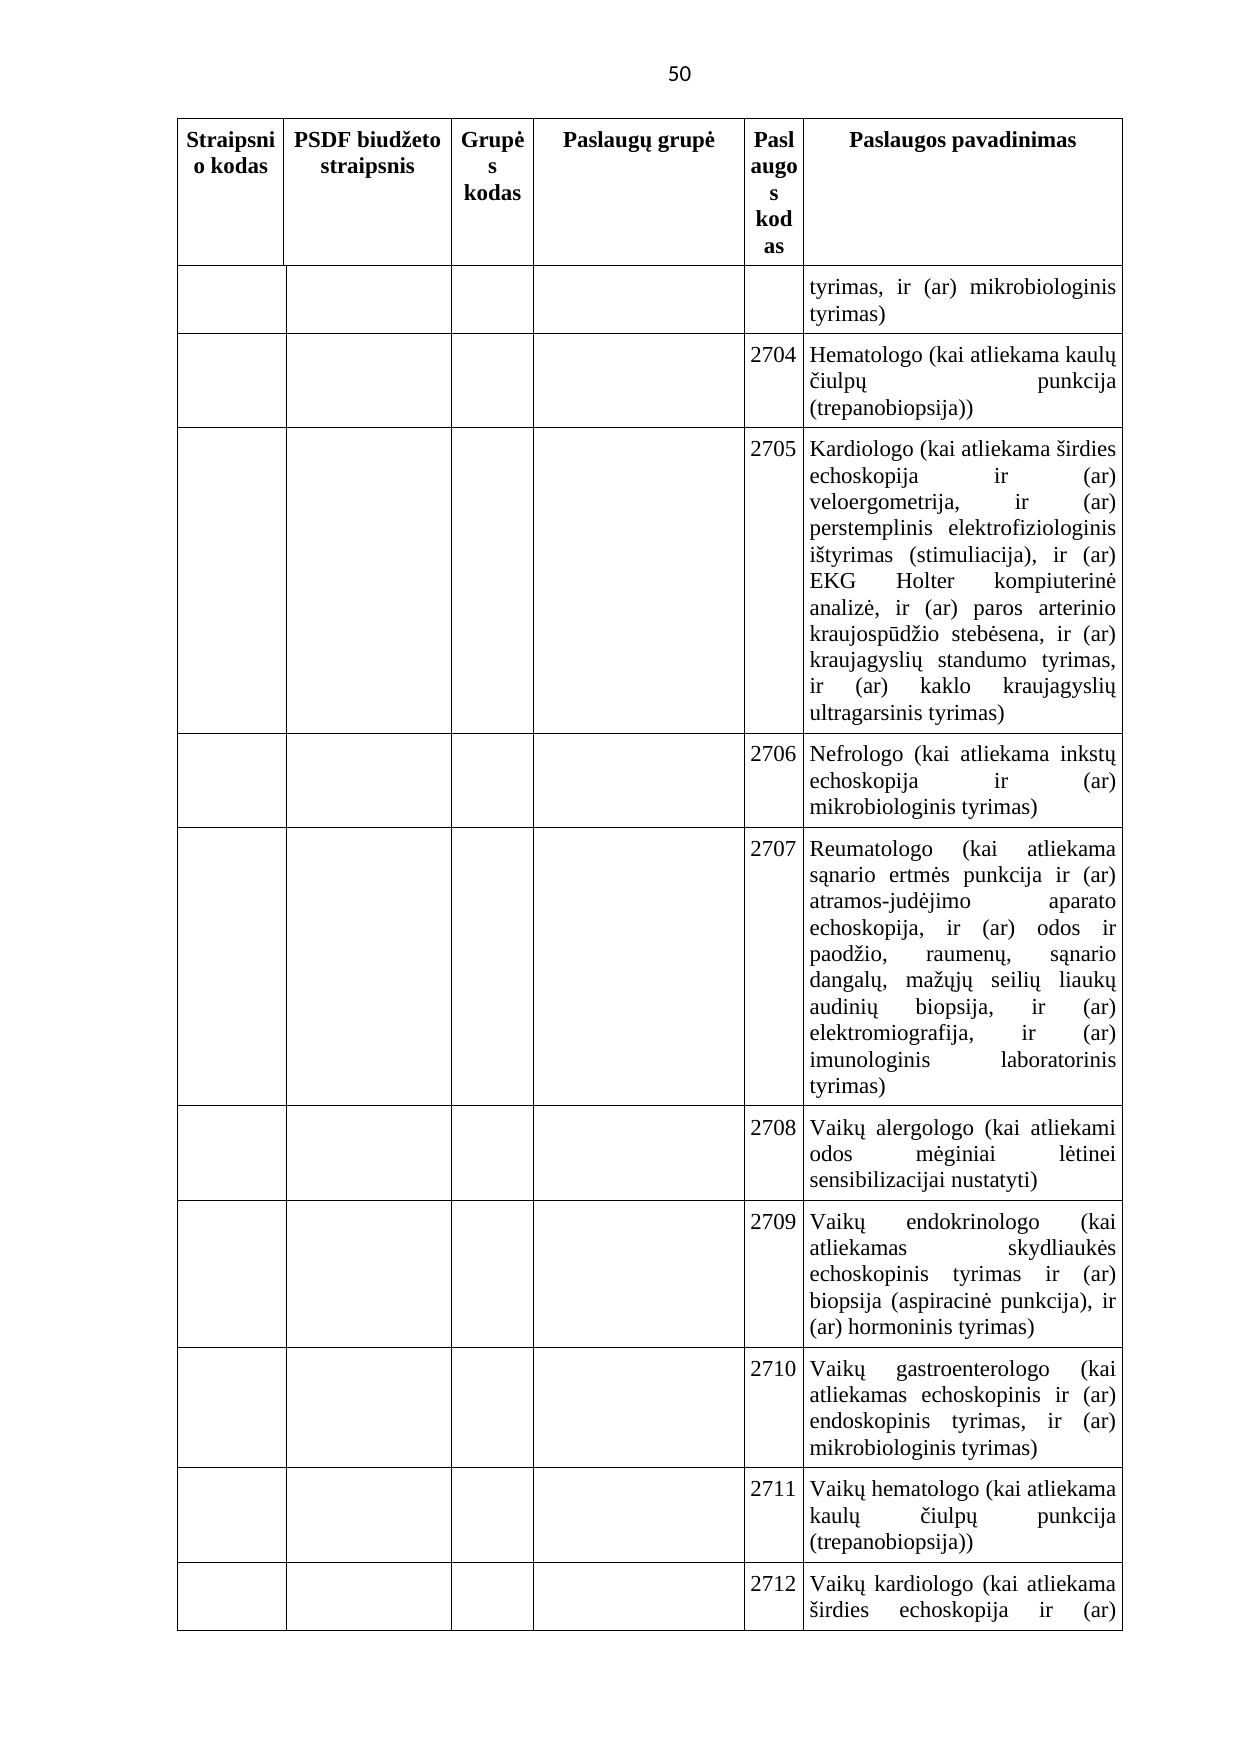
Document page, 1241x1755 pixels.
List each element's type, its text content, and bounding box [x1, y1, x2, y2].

table_cell [452, 266, 533, 333]
table_cell 2710 [745, 1348, 803, 1467]
table_cell [287, 428, 451, 732]
table_cell [534, 428, 744, 732]
table_cell [452, 734, 533, 827]
table_cell 2704 [745, 334, 803, 427]
table_cell [287, 1201, 451, 1347]
table_header PSDF biudžeto straipsnis [284, 119, 451, 265]
table_cell [534, 1348, 744, 1467]
table_header Paslaugos pavadinimas [804, 119, 1122, 265]
table_cell [178, 1106, 286, 1200]
table_cell [534, 334, 744, 427]
table_cell 2706 [745, 734, 803, 827]
table_cell [534, 828, 744, 1105]
table_header Straipsnio kodas [178, 119, 283, 265]
table_cell [452, 1468, 533, 1562]
table_cell [287, 334, 451, 427]
table_cell Vaikų alergologo (kai atliekami odos mėginiai lėtinei sensibilizacijai nustatyti) [804, 1106, 1122, 1200]
table_cell Vaikų endokrinologo (kai atliekamas skydliaukės echoskopinis tyrimas ir (ar) biopsija (aspiracinė punkcija), ir (ar) hormoninis tyrimas) [804, 1201, 1122, 1347]
table_cell [287, 828, 451, 1105]
table_cell [452, 1563, 533, 1629]
table_cell [178, 1468, 286, 1562]
table_cell [452, 1201, 533, 1347]
table_cell [534, 1201, 744, 1347]
table_cell Hematologo (kai atliekama kaulų čiulpų punkcija (trepanobiopsija)) [804, 334, 1122, 427]
table_cell [287, 1563, 451, 1629]
table_cell 2705 [745, 428, 803, 732]
table_cell [534, 266, 744, 333]
table_cell [287, 266, 451, 333]
table_cell Reumatologo (kai atliekama sąnario ertmės punkcija ir (ar) atramos-judėjimo aparato echoskopija, ir (ar) odos ir paodžio, raumenų, sąnario dangalų, mažųjų seilių liaukų audinių biopsija, ir (ar) elektromiografija, ir (ar) imunologinis laboratorinis tyrimas) [804, 828, 1122, 1105]
table_header Grupės kodas [452, 119, 533, 265]
table_cell 2708 [745, 1106, 803, 1200]
table_cell [745, 266, 803, 333]
table_cell [178, 1348, 286, 1467]
table_cell [452, 1348, 533, 1467]
table_cell [178, 828, 286, 1105]
table_cell [178, 734, 286, 827]
table_cell [452, 334, 533, 427]
table_cell [178, 1201, 286, 1347]
table_cell 2707 [745, 828, 803, 1105]
table_cell 2712 [745, 1563, 803, 1629]
table_cell [287, 1348, 451, 1467]
table_cell [534, 734, 744, 827]
table_cell 2711 [745, 1468, 803, 1562]
table_cell [287, 1468, 451, 1562]
table_cell [452, 428, 533, 732]
table_cell [287, 734, 451, 827]
table_header Paslaugų grupė [534, 119, 744, 265]
table_cell [534, 1106, 744, 1200]
table_header Paslaugos kodas [745, 119, 803, 265]
table_cell Nefrologo (kai atliekama inkstų echoskopija ir (ar) mikrobiologinis tyrimas) [804, 734, 1122, 827]
table_cell [178, 428, 286, 732]
table_cell [178, 1563, 286, 1629]
table_cell Vaikų gastroenterologo (kai atliekamas echoskopinis ir (ar) endoskopinis tyrimas, ir (ar) mikrobiologinis tyrimas) [804, 1348, 1122, 1467]
table_cell [178, 334, 286, 427]
table_cell [452, 828, 533, 1105]
table_cell [178, 266, 286, 333]
table_cell [534, 1563, 744, 1629]
table_cell [452, 1106, 533, 1200]
table_cell Kardiologo (kai atliekama širdies echoskopija ir (ar) veloergometrija, ir (ar) perstemplinis elektrofiziologinis ištyrimas (stimuliacija), ir (ar) EKG Holter kompiuterinė analizė, ir (ar) paros arterinio kraujospūdžio stebėsena, ir (ar) kraujagyslių standumo tyrimas, ir (ar) kaklo kraujagyslių ultragarsinis tyrimas) [804, 428, 1122, 732]
table_cell Vaikų kardiologo (kai atliekama širdies echoskopija ir (ar) [804, 1563, 1122, 1629]
table_cell Vaikų hematologo (kai atliekama kaulų čiulpų punkcija (trepanobiopsija)) [804, 1468, 1122, 1562]
table_cell [534, 1468, 744, 1562]
table_cell 2709 [745, 1201, 803, 1347]
table_cell [287, 1106, 451, 1200]
table_cell tyrimas, ir (ar) mikrobiologinis tyrimas) [804, 266, 1122, 333]
